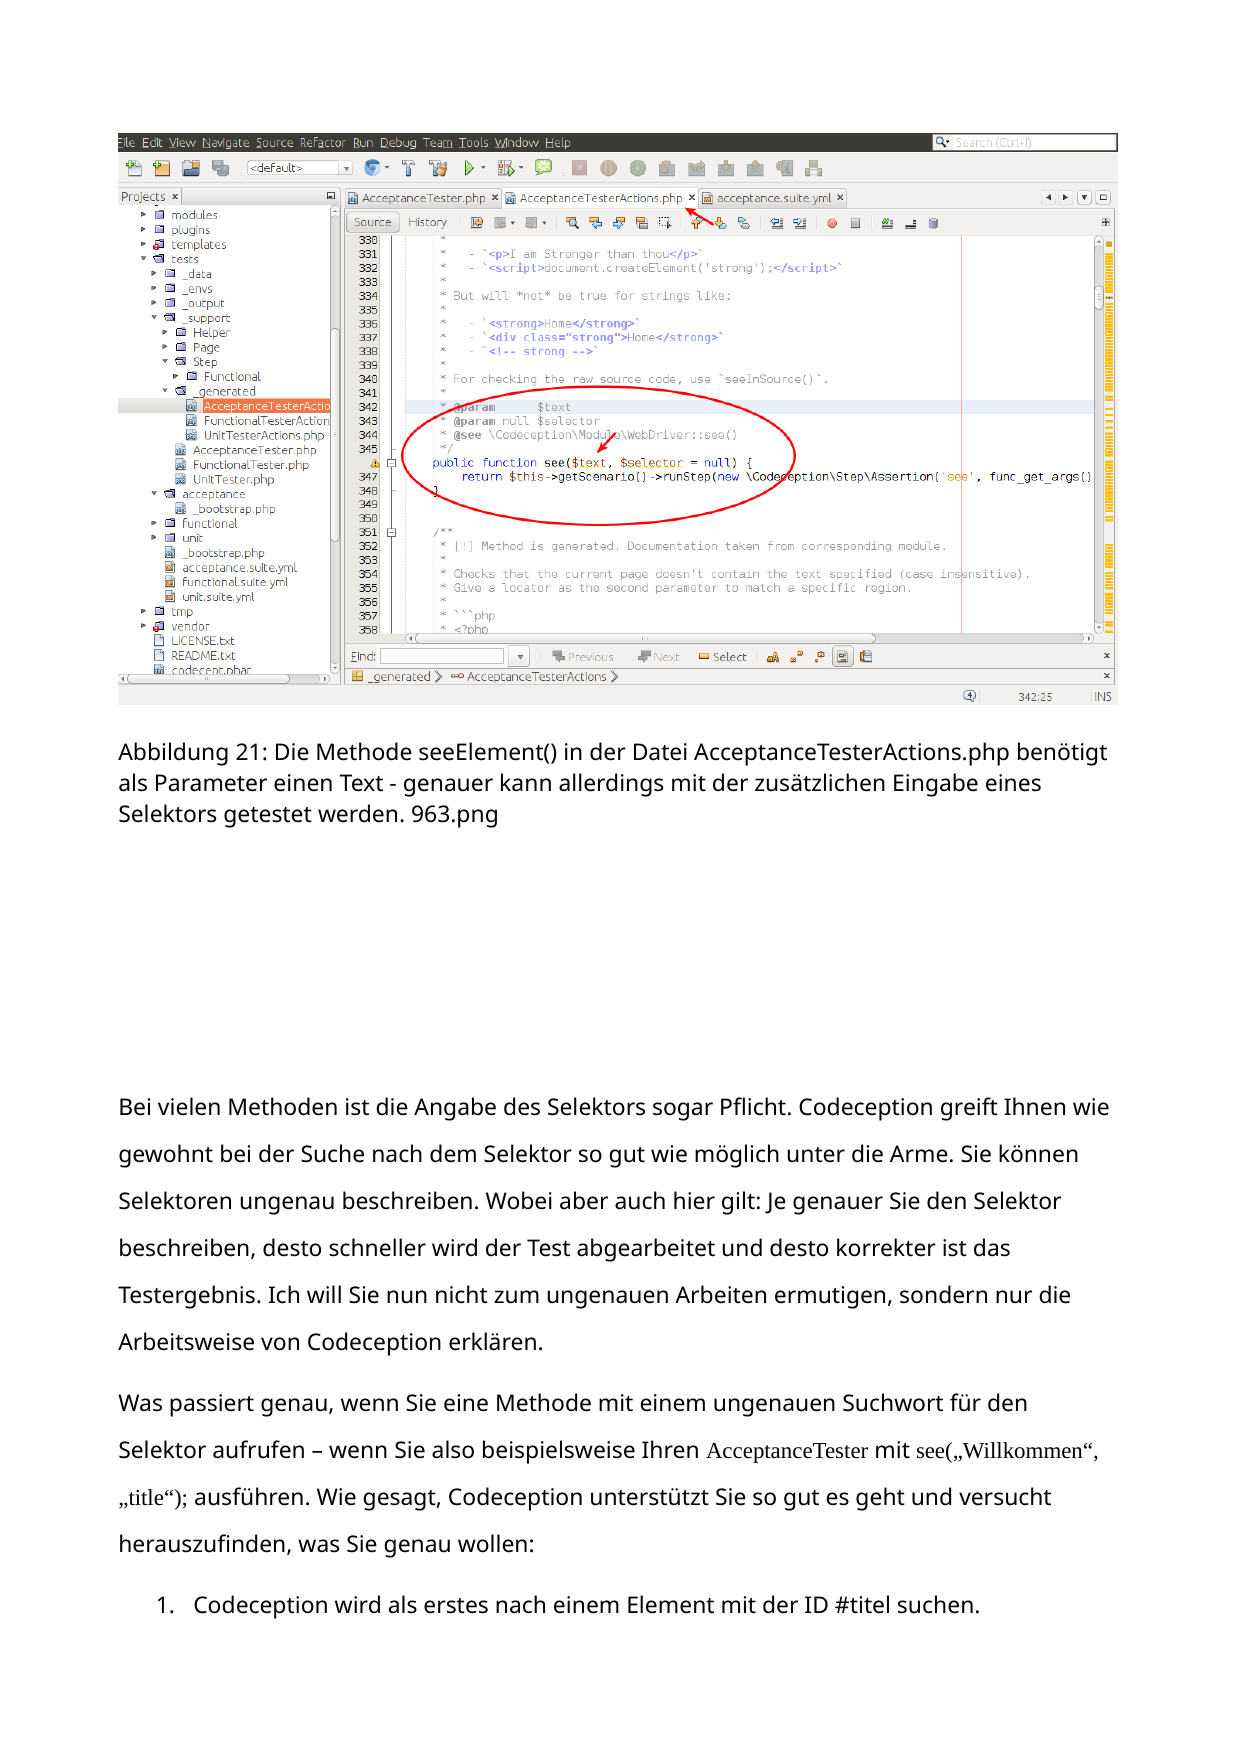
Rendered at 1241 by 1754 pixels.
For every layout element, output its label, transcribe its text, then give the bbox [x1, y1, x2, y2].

picture [118, 130, 1123, 705]
text Bei vielen Methoden ist die Angabe des Selektors sogar Pflicht. Codeception greift Ihnen wie gewohnt bei der Suche nach dem Selektor so gut wie möglich unter die Arme. Sie können Selektoren ungenau beschreiben. Wobei aber auch hier gilt: Je genauer Sie den Selektor beschreiben, desto schneller wird der Test abgearbeitet und desto korrekter ist das Testergebnis. Ich will Sie nun nicht zum ungenauen Arbeiten ermutigen, sondern nur die Arbeitsweise von Codeception erklären. [118, 1091, 1122, 1357]
list Codeception wird als erstes nach einem Element mit der ID #titel suchen. [156, 1589, 1122, 1620]
text Was passiert genau, wenn Sie eine Methode mit einem ungenauen Suchwort für den Selektor aufrufen – wenn Sie also beispielsweise Ihren AcceptanceTester mit see(„Willkommen“, „title“); ausführen. Wie gesagt, Codeception unterstützt Sie so gut es geht und versucht herauszufinden, was Sie genau wollen: [118, 1387, 1122, 1559]
text Abbildung 21: Die Methode seeElement() in der Datei AcceptanceTesterActions.php benötigt als Parameter einen Text - genauer kann allerdings mit der zusätzlichen Eingabe eines Selektors getestet werden. 963.png [118, 705, 1122, 830]
